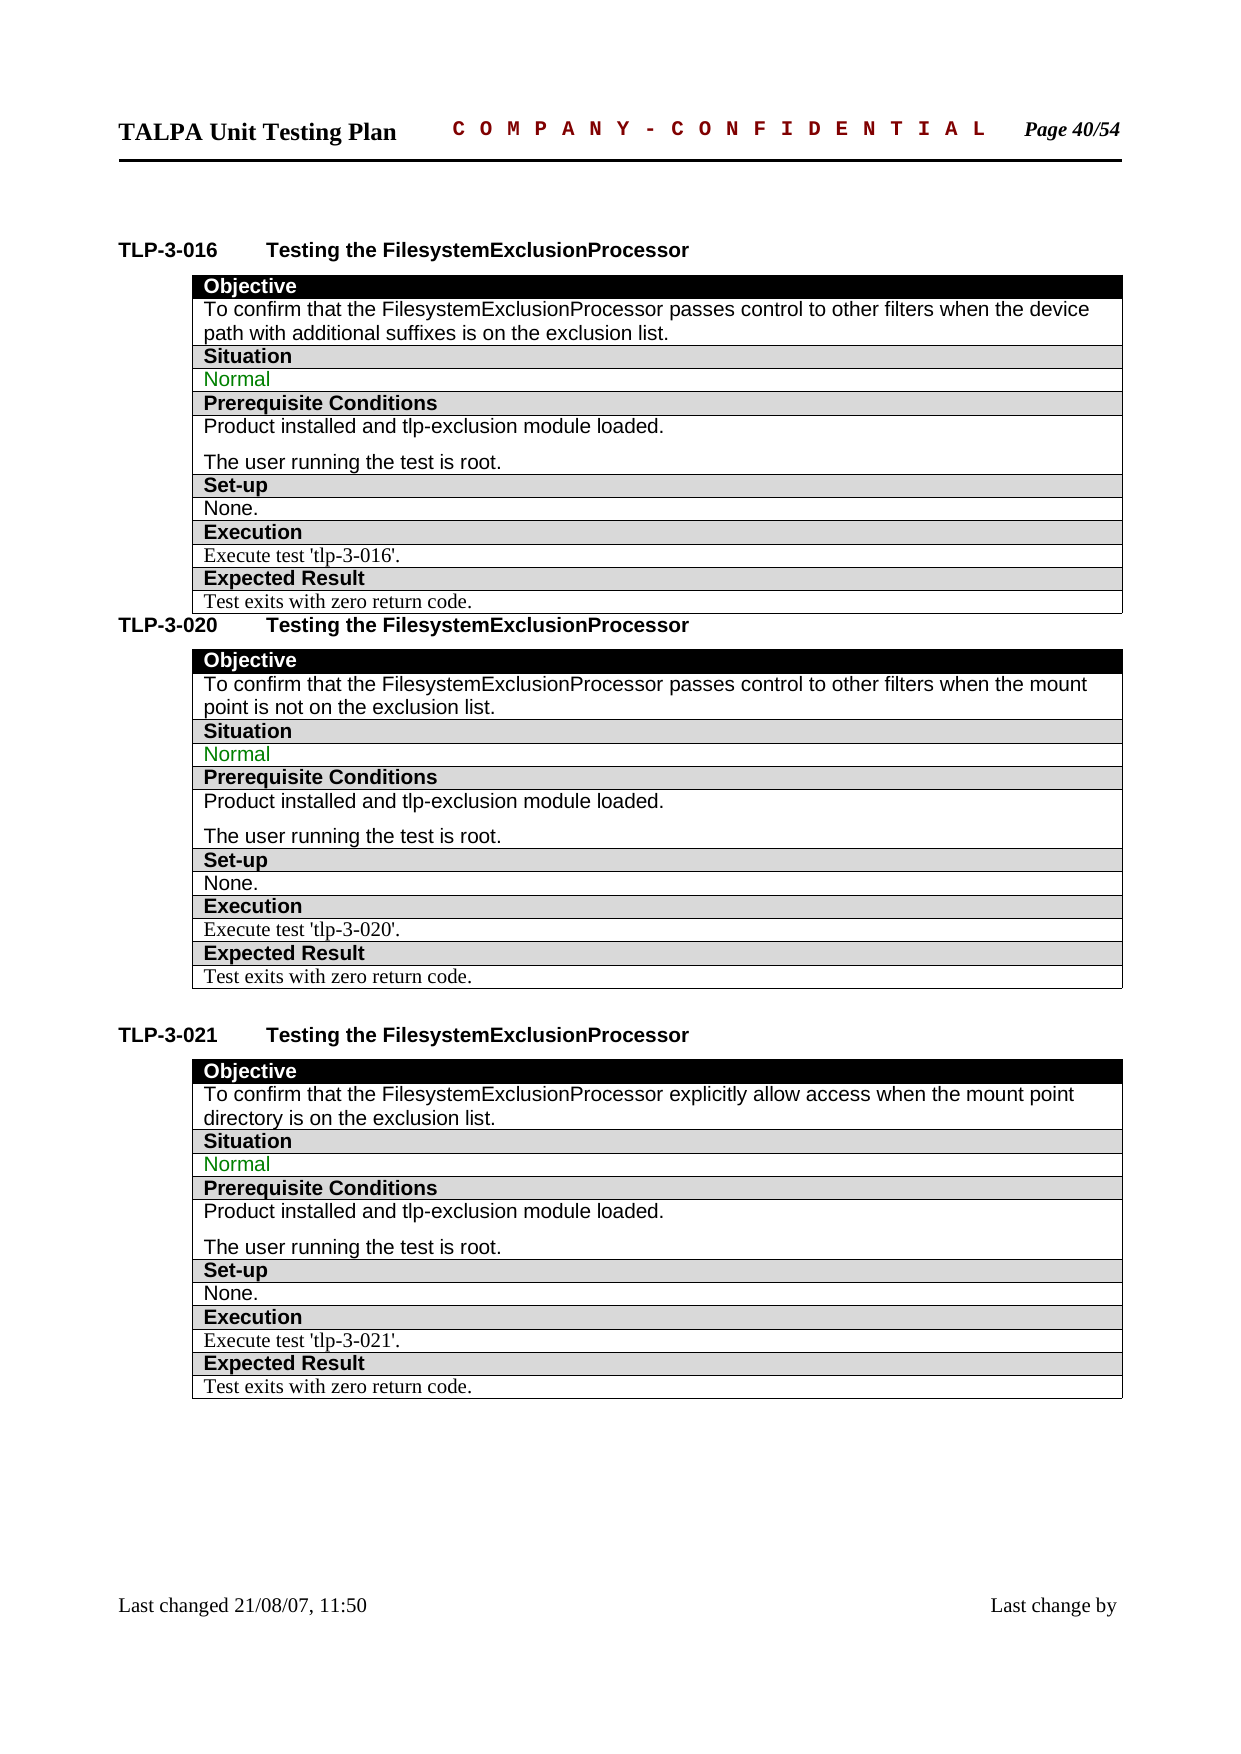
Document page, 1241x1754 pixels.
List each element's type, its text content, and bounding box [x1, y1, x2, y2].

table_cell Execute test 'tlp-3-021'. [193, 1330, 1122, 1352]
table_cell Situation [193, 720, 1122, 743]
table_cell Set-up [193, 849, 1122, 871]
table_cell Normal [193, 369, 1122, 391]
table_header Objective [193, 276, 1122, 298]
table_cell To confirm that the FilesystemExclusionProcessor passes control to other filters when the device path with additional suffixes is on the exclusion list. [193, 299, 1122, 345]
table_cell Prerequisite Conditions [193, 392, 1122, 415]
table_cell None. [193, 1283, 1122, 1305]
table_cell Expected Result [193, 568, 1122, 590]
table_cell Test exits with zero return code. [193, 591, 1122, 613]
table_cell Execution [193, 521, 1122, 544]
table_cell Execution [193, 1306, 1122, 1329]
table_cell Set-up [193, 1260, 1122, 1282]
table_cell Test exits with zero return code. [193, 966, 1122, 988]
table_cell Set-up [193, 475, 1122, 497]
table_cell Product installed and tlp-exclusion module loaded. The user running the test is root. [193, 1200, 1122, 1259]
table_cell None. [193, 498, 1122, 520]
table_cell Situation [193, 346, 1122, 368]
table_cell Execution [193, 896, 1122, 918]
table_cell To confirm that the FilesystemExclusionProcessor explicitly allow access when the mount point directory is on the exclusion list. [193, 1084, 1122, 1129]
text TLP-3-021 Testing the FilesystemExclusionProcessor [118, 1024, 1122, 1047]
table_cell Expected Result [193, 942, 1122, 965]
table_cell Execute test 'tlp-3-020'. [193, 919, 1122, 941]
table_cell Expected Result [193, 1353, 1122, 1375]
table_cell Product installed and tlp-exclusion module loaded. The user running the test is root. [193, 790, 1122, 848]
table_cell Prerequisite Conditions [193, 767, 1122, 789]
table_cell Product installed and tlp-exclusion module loaded. The user running the test is root. [193, 416, 1122, 474]
table_cell Execute test 'tlp-3-016'. [193, 545, 1122, 567]
table_header Objective [193, 1060, 1122, 1083]
table_cell To confirm that the FilesystemExclusionProcessor passes control to other filters when the mount point is not on the exclusion list. [193, 674, 1122, 719]
table_cell Normal [193, 744, 1122, 766]
table_header Objective [193, 650, 1122, 673]
text TLP-3-020 Testing the FilesystemExclusionProcessor [118, 613, 1122, 637]
table_cell None. [193, 872, 1122, 895]
table_cell Normal [193, 1154, 1122, 1176]
table_cell Prerequisite Conditions [193, 1177, 1122, 1199]
text TLP-3-016 Testing the FilesystemExclusionProcessor [118, 239, 1122, 262]
table_cell Test exits with zero return code. [193, 1376, 1122, 1398]
table_cell Situation [193, 1130, 1122, 1153]
